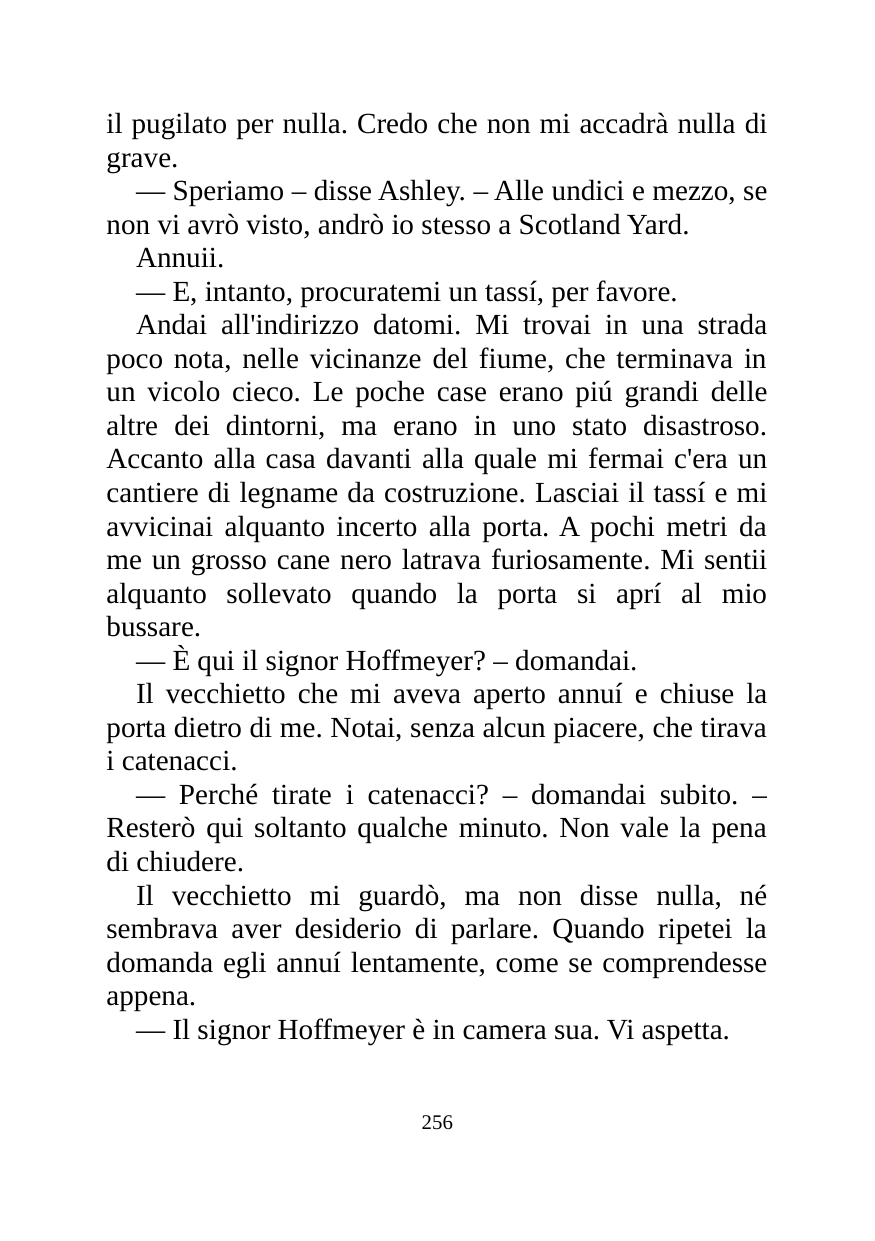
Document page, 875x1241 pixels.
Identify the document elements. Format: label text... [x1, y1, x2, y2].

text Annuii. [106, 240, 768, 274]
text il pugilato per nulla. Credo che non mi accadrà nulla di grave. [106, 106, 768, 173]
text — Il signor Hoffmeyer è in camera sua. Vi aspetta. [106, 1012, 768, 1045]
text Il vecchietto che mi aveva aperto annuí e chiuse la porta dietro di me. Notai, senza alcun piacere, che tirava i catenacci. [106, 676, 768, 777]
text — Perché tirate i catenacci? – domandai subito. – Resterò qui soltanto qualche minuto. Non vale la pena di chiudere. [106, 777, 768, 878]
text — Speriamo – disse Ashley. – Alle undici e mezzo, se non vi avrò visto, andrò io stesso a Scotland Yard. [106, 173, 768, 240]
text — È qui il signor Hoffmeyer? – domandai. [106, 643, 768, 676]
text — E, intanto, procuratemi un tassí, per favore. [106, 274, 768, 307]
text Andai all'indirizzo datomi. Mi trovai in una strada poco nota, nelle vicinanze del fiume, che terminava in un vicolo cieco. Le poche case erano piú grandi delle altre dei dintorni, ma erano in uno stato disastroso. Accanto alla casa davanti alla quale mi fermai c'era un cantiere di legname da costruzione. Lasciai il tassí e mi avvicinai alquanto incerto alla porta. A pochi metri da me un grosso cane nero latrava furiosamente. Mi sentii alquanto sollevato quando la porta si aprí al mio bussare. [106, 307, 768, 643]
text Il vecchietto mi guardò, ma non disse nulla, né sembrava aver desiderio di parlare. Quando ripetei la domanda egli annuí lentamente, come se comprendesse appena. [106, 878, 768, 1012]
